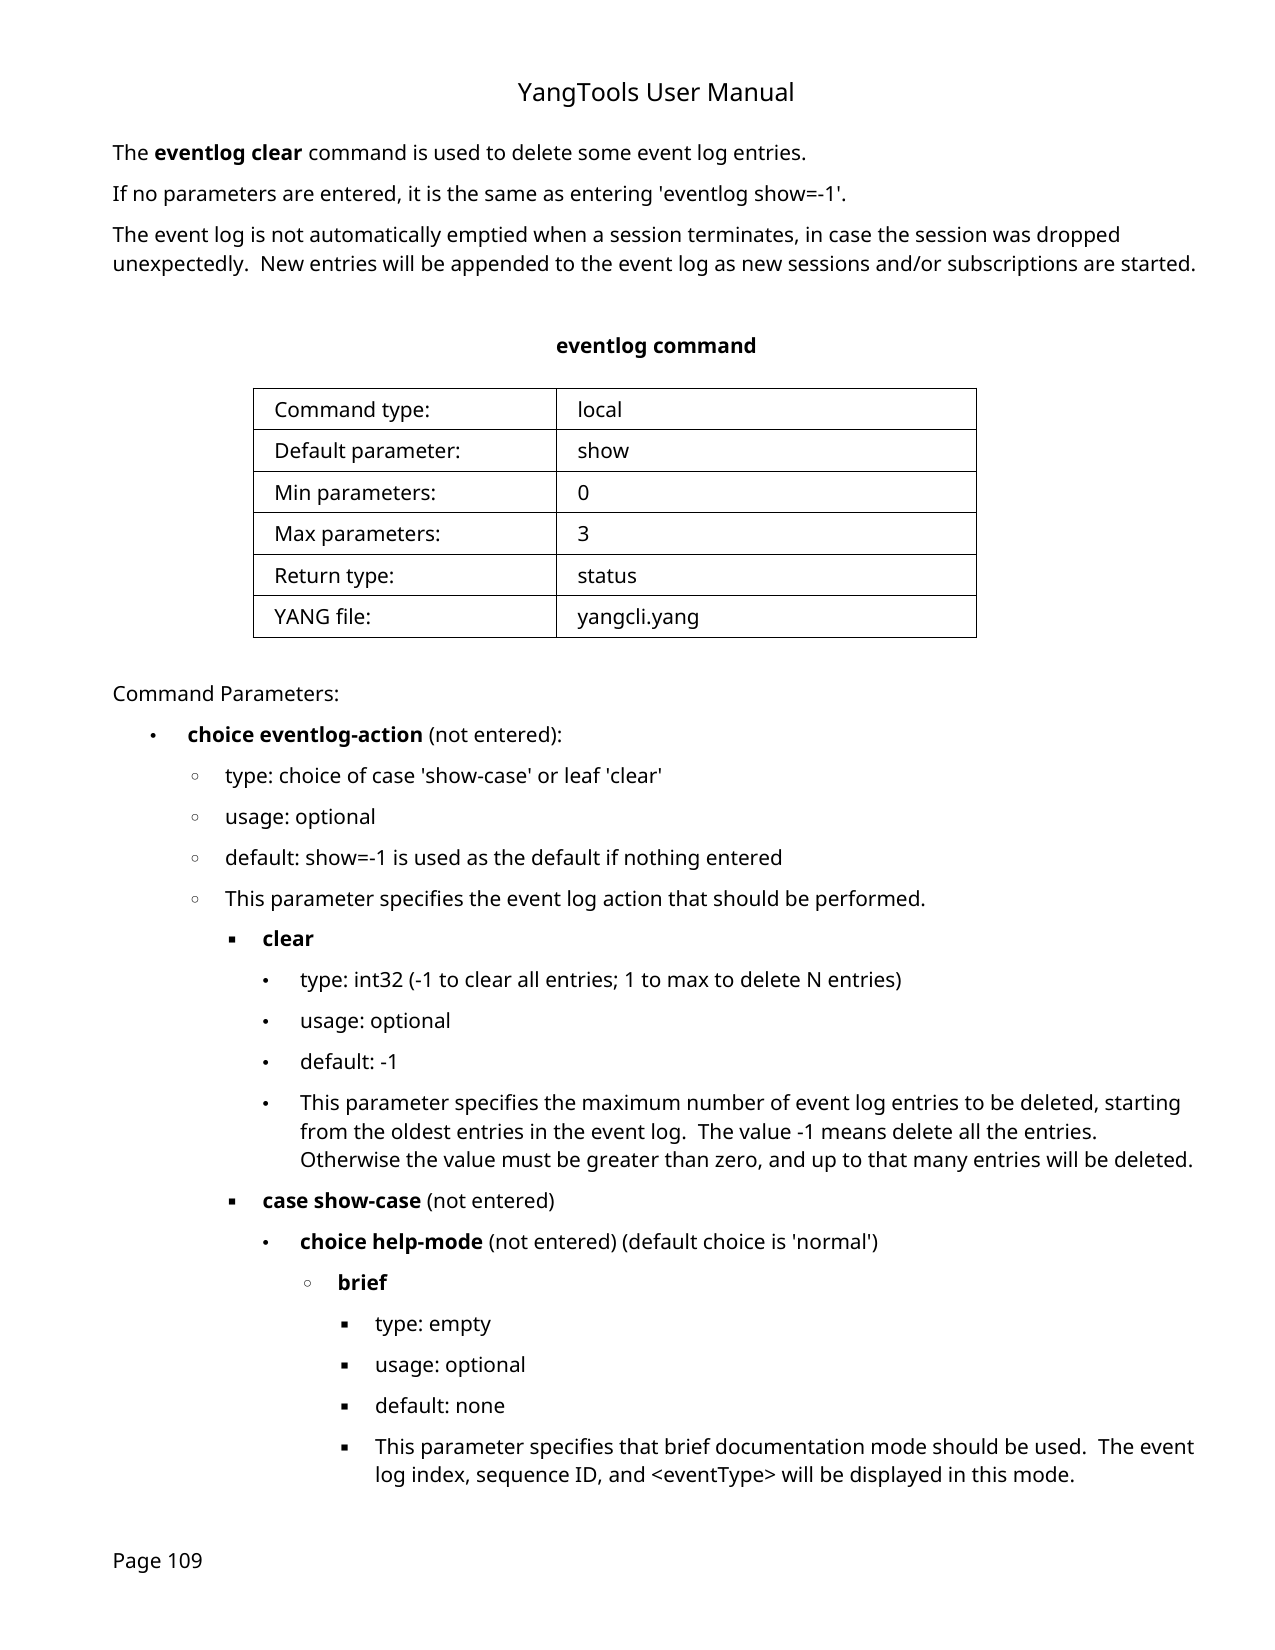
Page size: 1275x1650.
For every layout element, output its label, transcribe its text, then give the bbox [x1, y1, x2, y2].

list default: none [337, 1391, 1200, 1419]
table_cell Min parameters: [254, 472, 556, 512]
list type: choice of case 'show-case' or leaf 'clear' [187, 761, 1200, 789]
list type: int32 (-1 to clear all entries; 1 to max to delete N entries) [262, 966, 1200, 994]
table_cell Return type: [254, 555, 556, 595]
list This parameter specifies the maximum number of event log entries to be deleted, starting from the oldest entries in the event log. The value -1 means delete all the entries. Otherwise the value must be greater than zero, and up to that many entries will be deleted. [262, 1088, 1200, 1174]
text Command Parameters: [112, 679, 1200, 707]
table_header Command type: [254, 389, 556, 429]
text The eventlog clear command is used to delete some event log entries. [112, 138, 1200, 167]
table_cell 3 [557, 513, 976, 554]
list default: show=-1 is used as the default if nothing entered [187, 843, 1200, 871]
list case show-case (not entered) [225, 1186, 1200, 1214]
text The event log is not automatically emptied when a session terminates, in case the session was dropped unexpectedly. New entries will be appended to the event log as new sessions and/or subscriptions are started. [112, 220, 1200, 277]
list clear [225, 924, 1200, 953]
table_cell yangcli.yang [557, 596, 976, 637]
list default: -1 [262, 1047, 1200, 1076]
list This parameter specifies that brief documentation mode should be used. The event log index, sequence ID, and <eventType> will be displayed in this mode. [337, 1432, 1200, 1489]
subtitle eventlog command [127, 331, 1185, 359]
table_cell show [557, 430, 976, 471]
list usage: optional [262, 1006, 1200, 1035]
list choice help-mode (not entered) (default choice is 'normal') [262, 1227, 1200, 1256]
text If no parameters are entered, it is the same as entering 'eventlog show=-1'. [112, 179, 1200, 208]
list choice eventlog-action (not entered): [150, 720, 1200, 748]
list type: empty [337, 1309, 1200, 1337]
table_cell Default parameter: [254, 430, 556, 471]
table_cell status [557, 555, 976, 595]
list usage: optional [187, 802, 1200, 830]
table_cell 0 [557, 472, 976, 512]
list This parameter specifies the event log action that should be performed. [187, 884, 1200, 912]
table_header local [557, 389, 976, 429]
table_cell YANG file: [254, 596, 556, 637]
table_cell Max parameters: [254, 513, 556, 554]
list brief [300, 1268, 1200, 1296]
list usage: optional [337, 1350, 1200, 1378]
